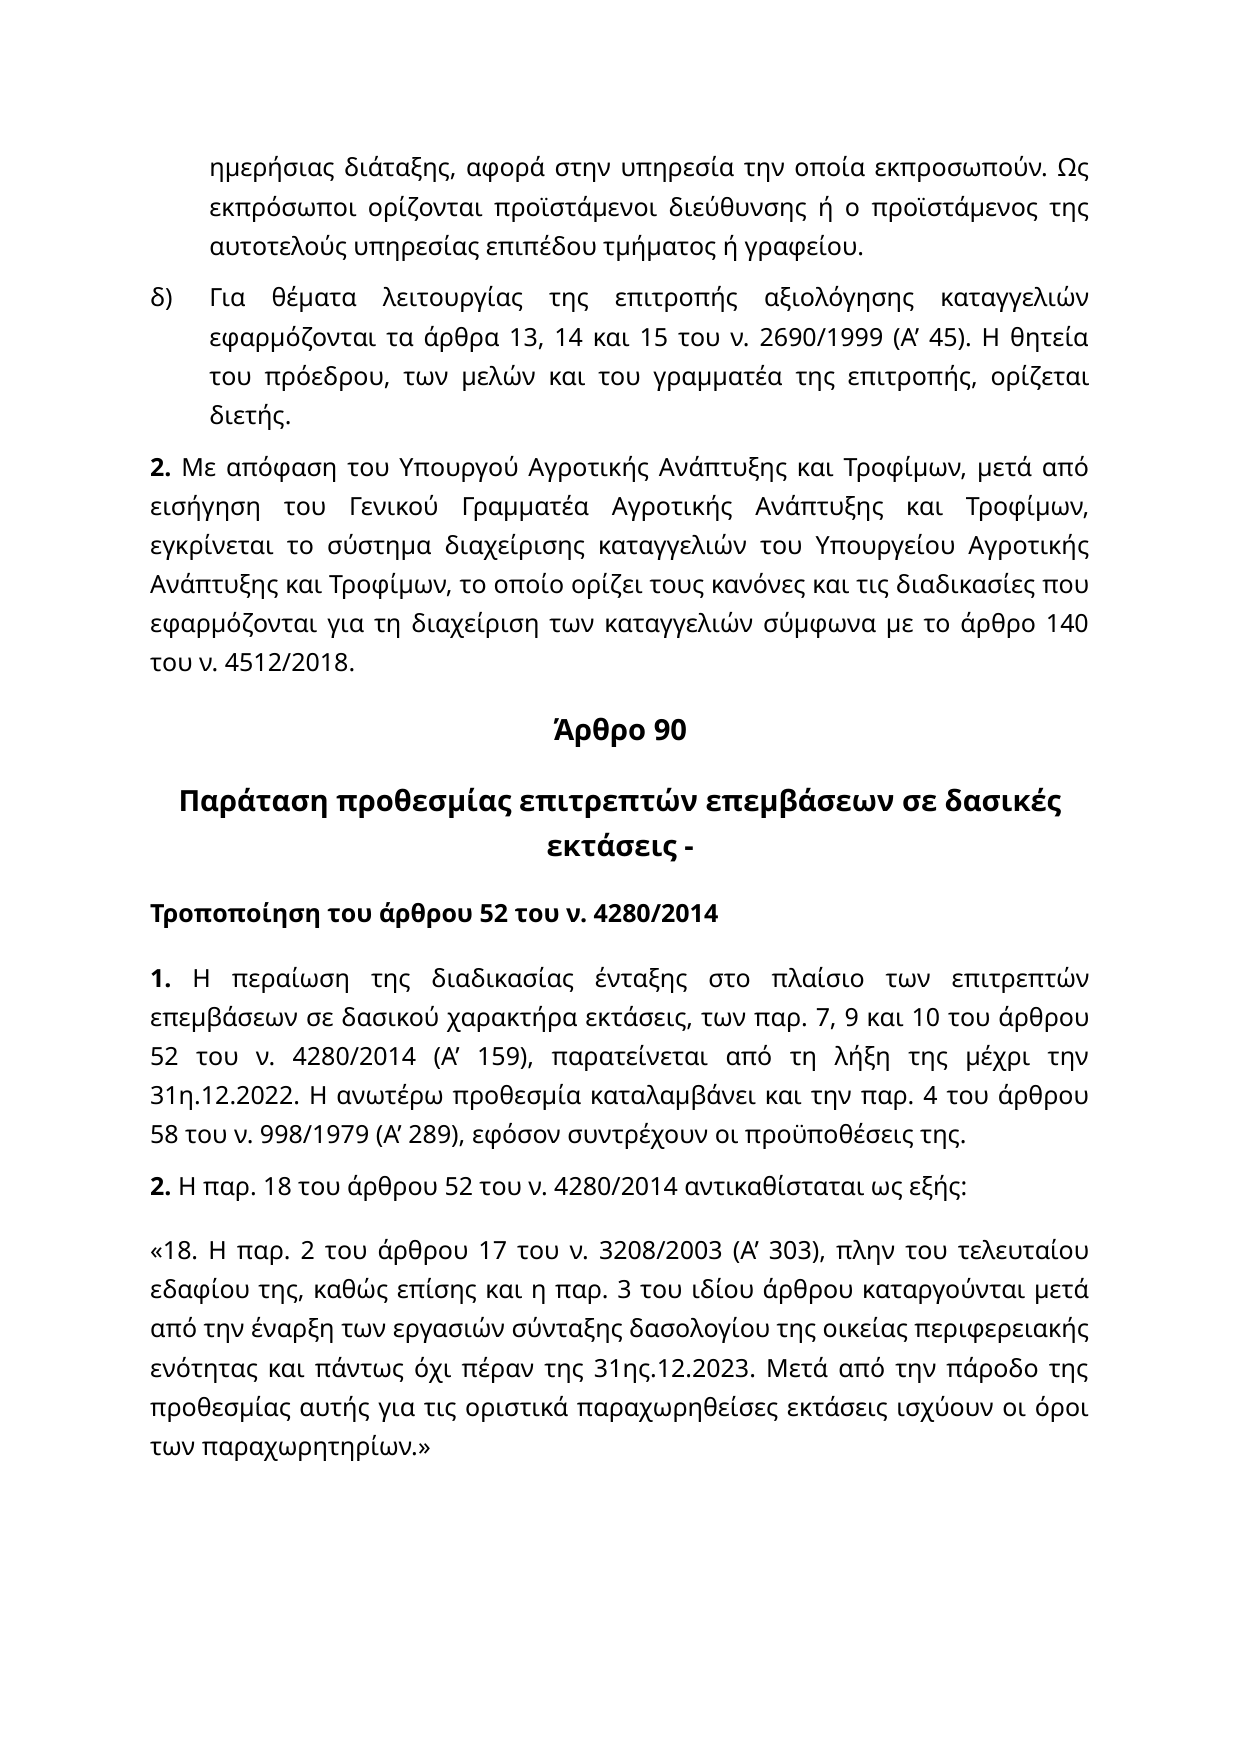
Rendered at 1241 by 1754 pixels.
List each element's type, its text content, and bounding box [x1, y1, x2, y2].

text 2. Η παρ. 18 του άρθρου 52 του ν. 4280/2014 αντικαθίσταται ως εξής: [150, 1168, 1090, 1203]
text 2. Με απόφαση του Υπουργού Αγροτικής Ανάπτυξης και Τροφίμων, μετά από εισήγηση του Γενικού Γραμματέα Αγροτικής Ανάπτυξης και Τροφίμων, εγκρίνεται το σύστημα διαχείρισης καταγγελιών του Υπουργείου Αγροτικής Ανάπτυξης και Τροφίμων, το οποίο ορίζει τους κανόνες και τις διαδικασίες που εφαρμόζονται για τη διαχείριση των καταγγελιών σύμφωνα με το άρθρο 140 του ν. 4512/2018. [150, 449, 1090, 679]
text Τροποποίηση του άρθρου 52 του ν. 4280/2014 [150, 896, 1090, 930]
list ημερήσιας διάταξης, αφορά στην υπηρεσία την οποία εκπροσωπούν. Ως εκπρόσωποι ορίζονται προϊστάμενοι διεύθυνσης ή ο προϊστάμενος της αυτοτελούς υπηρεσίας επιπέδου τμήματος ή γραφείου. [150, 150, 1090, 262]
subtitle Παράταση προθεσμίας επιτρεπτών επεμβάσεων σε δασικές εκτάσεις - [150, 780, 1090, 865]
text «18. Η παρ. 2 του άρθρου 17 του ν. 3208/2003 (Α’ 303), πλην του τελευταίου εδαφίου της, καθώς επίσης και η παρ. 3 του ιδίου άρθρου καταργούνται μετά από την έναρξη των εργασιών σύνταξης δασολογίου της οικείας περιφερειακής ενότητας και πάντως όχι πέραν της 31ης.12.2023. Μετά από την πάροδο της προθεσμίας αυτής για τις οριστικά παραχωρηθείσες εκτάσεις ισχύουν οι όροι των παραχωρητηρίων.» [150, 1233, 1090, 1463]
text 1. Η περαίωση της διαδικασίας ένταξης στο πλαίσιο των επιτρεπτών επεμβάσεων σε δασικού χαρακτήρα εκτάσεις, των παρ. 7, 9 και 10 του άρθρου 52 του ν. 4280/2014 (Α’ 159), παρατείνεται από τη λήξη της μέχρι την 31η.12.2022. Η ανωτέρω προθεσμία καταλαμβάνει και την παρ. 4 του άρθρου 58 του ν. 998/1979 (Α’ 289), εφόσον συντρέχουν οι προϋποθέσεις της. [150, 960, 1090, 1151]
list δ) Για θέματα λειτουργίας της επιτροπής αξιολόγησης καταγγελιών εφαρμόζονται τα άρθρα 13, 14 και 15 του ν. 2690/1999 (Α’ 45). Η θητεία του πρόεδρου, των μελών και του γραμματέα της επιτροπής, ορίζεται διετής. [150, 280, 1090, 432]
subtitle Άρθρο 90 [150, 709, 1090, 749]
